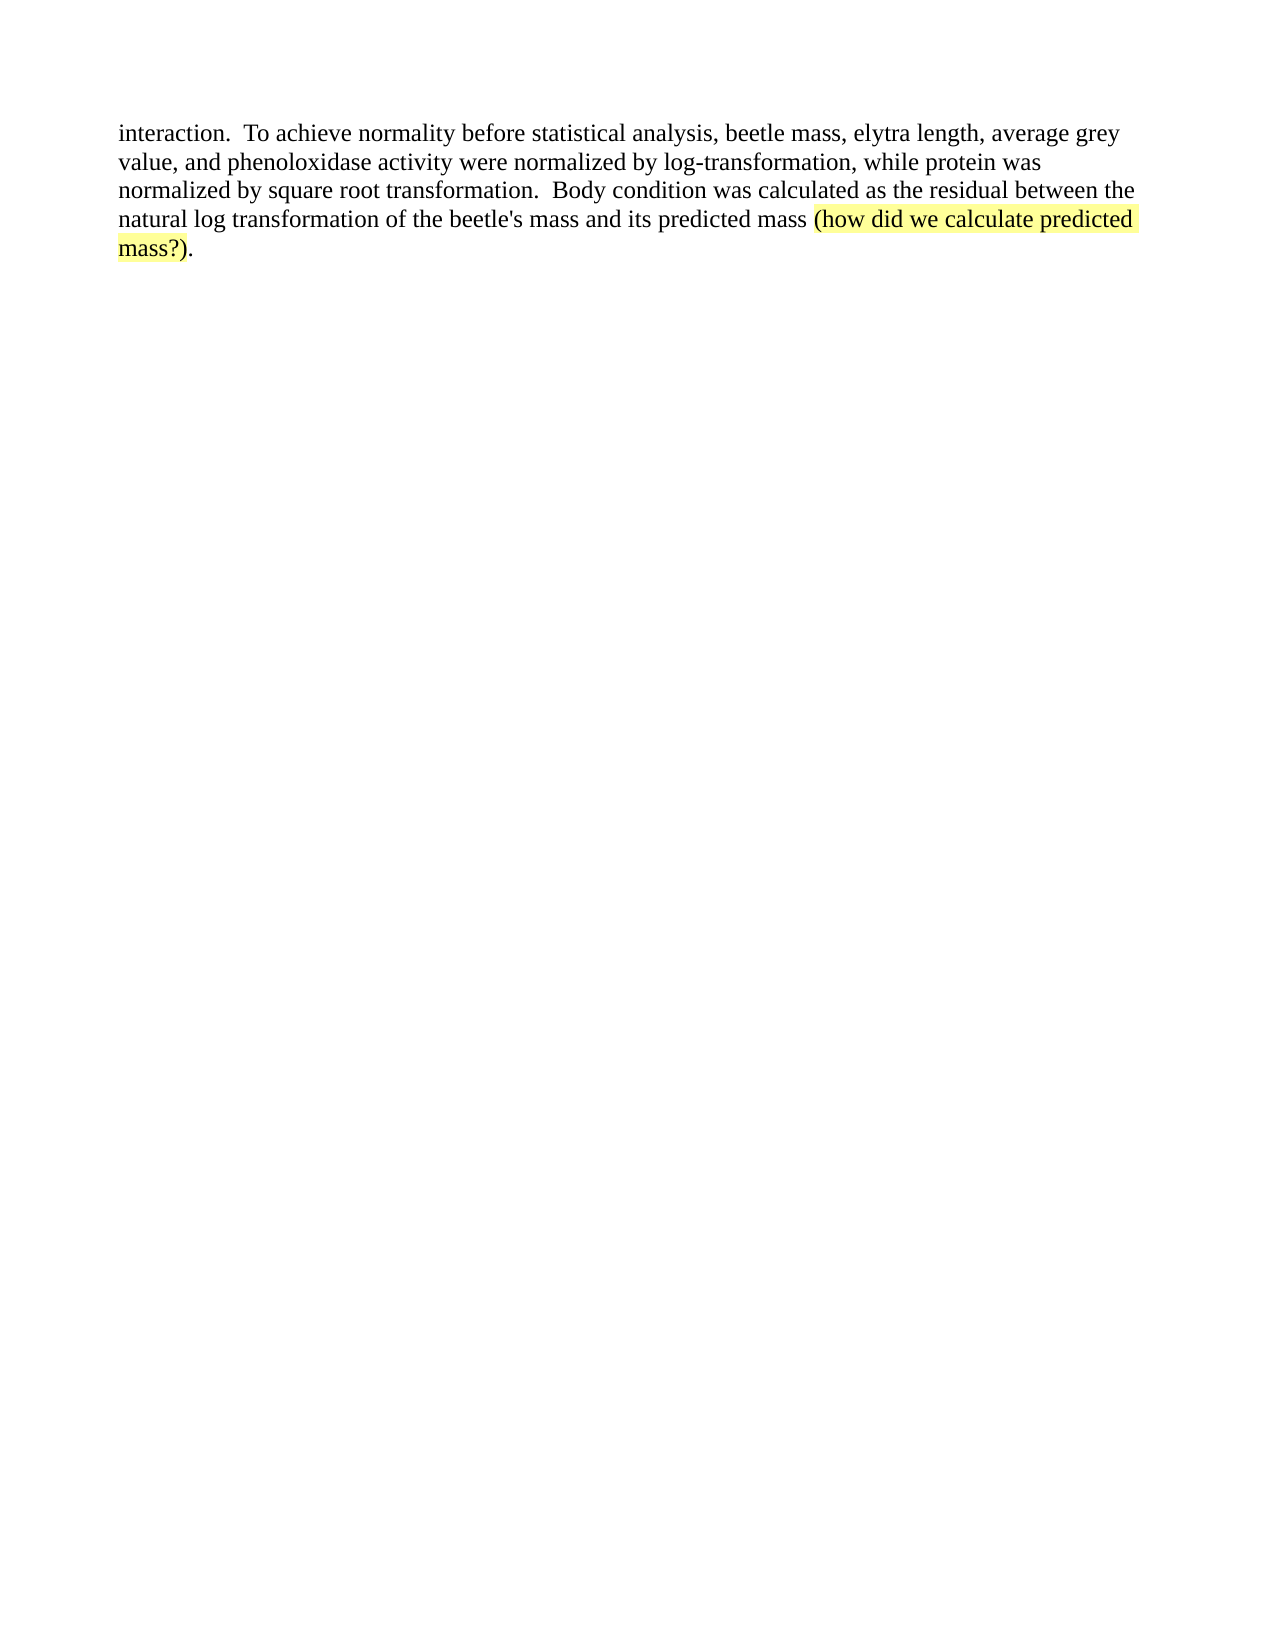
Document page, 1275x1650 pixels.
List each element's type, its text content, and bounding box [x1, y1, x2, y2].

text interaction. To achieve normality before statistical analysis, beetle mass, elytra length, average grey value, and phenoloxidase activity were normalized by log-transformation, while protein was normalized by square root transformation. Body condition was calculated as the residual between the natural log transformation of the beetle's mass and its predicted mass (how did we calculate predicted mass?). [118, 118, 1157, 262]
